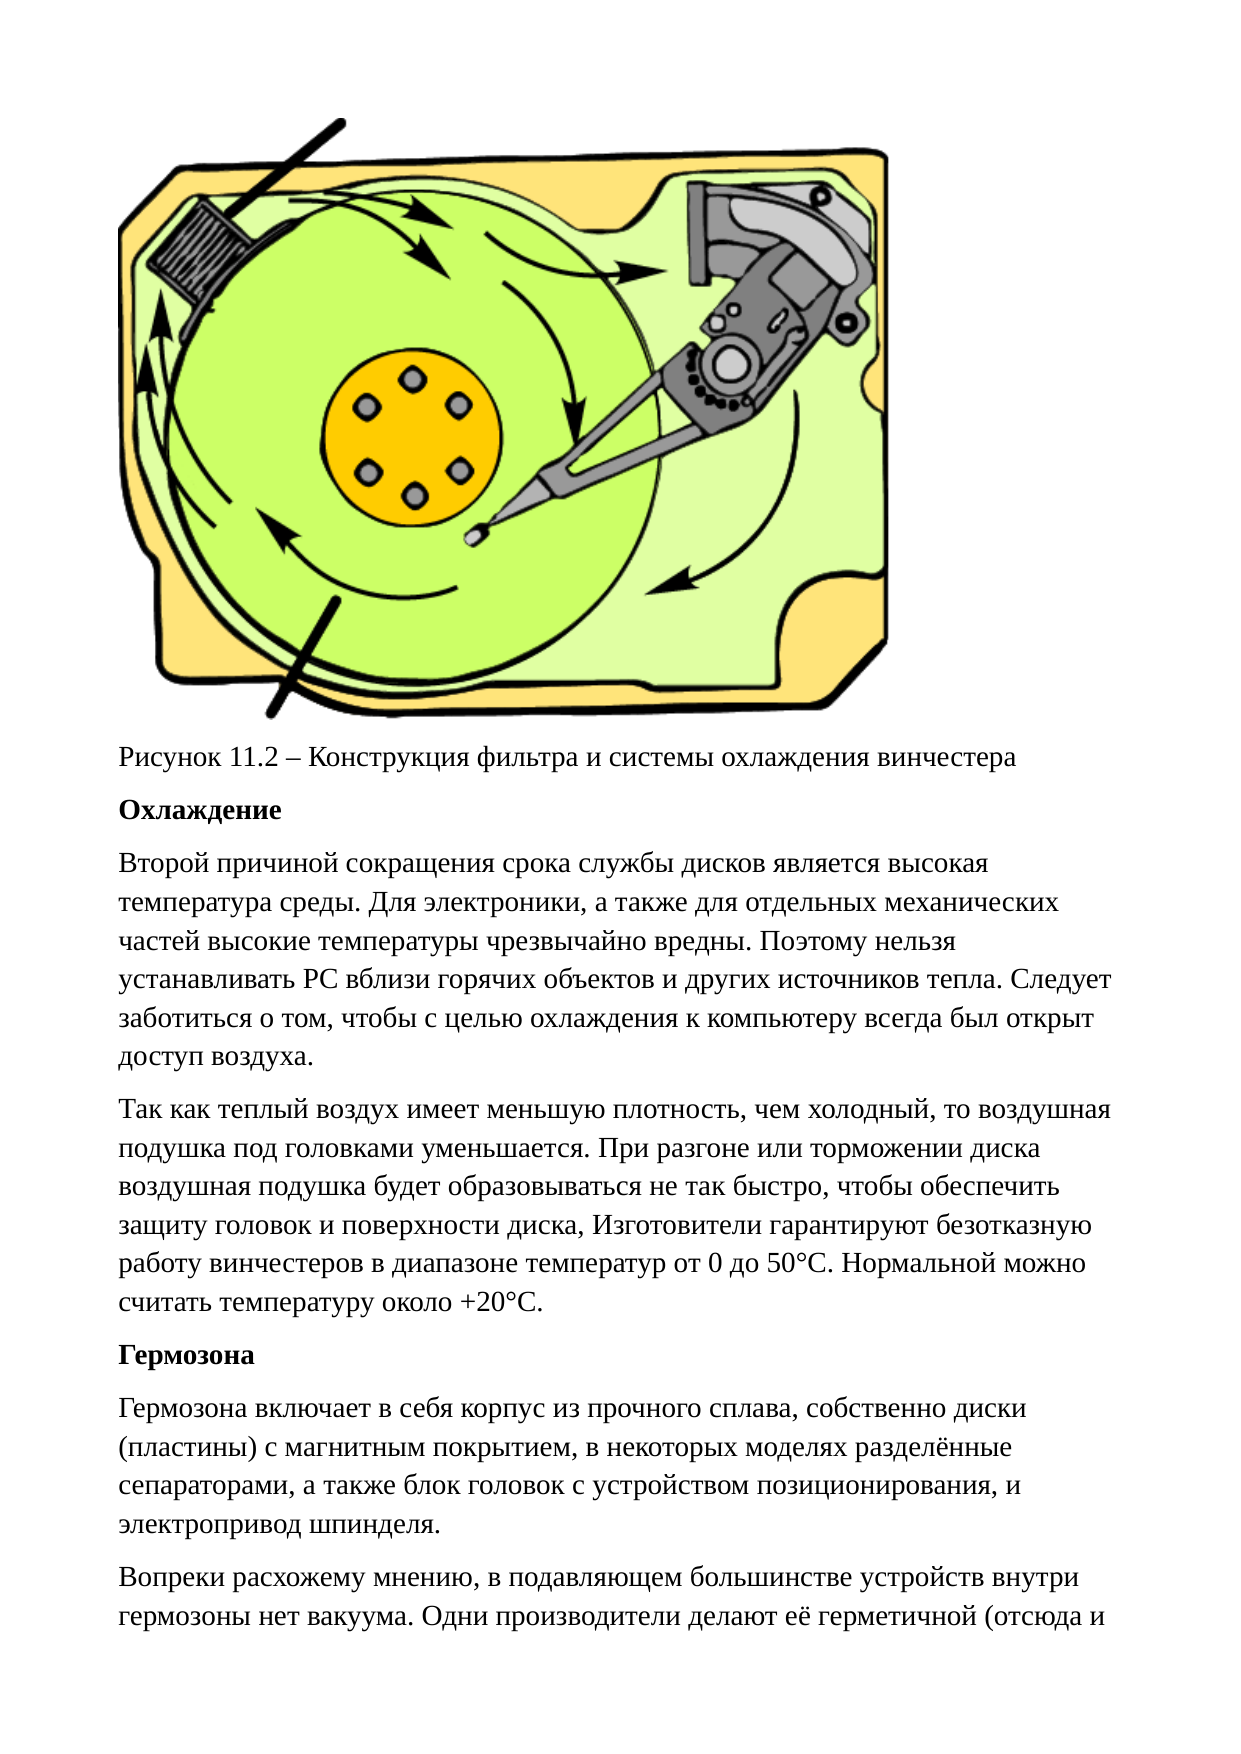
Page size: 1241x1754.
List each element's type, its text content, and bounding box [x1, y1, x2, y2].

text Рисунок 11.2 – Конструкция фильтра и системы охлаждения винчестера [118, 739, 1122, 773]
text Вопреки расхожему мнению, в подавляющем большинстве устройств внутри гермозоны нет вакуума. Одни производители делают её герметичной (отсюда и [118, 1559, 1122, 1631]
text Гермозона включает в себя корпус из прочного сплава, собственно диски (пластины) с магнитным покрытием, в некоторых моделях разделённые сепараторами, а также блок головок с устройством позиционирования, и электропривод шпинделя. [118, 1390, 1122, 1539]
picture [118, 118, 889, 720]
text Второй причиной сокращения срока службы дисков является высокая температура среды. Для электроники, а также для отдельных механических частей высокие температуры чрезвычайно вредны. Поэтому нельзя устанавливать PC вблизи горячих объектов и других источников тепла. Следует заботиться о том, чтобы с целью охлаждения к компьютеру всегда был открыт доступ воздуха. [118, 846, 1122, 1072]
text Гермозона [118, 1337, 1122, 1371]
text Так как теплый воздух имеет меньшую плотность, чем холодный, то воздушная подушка под головками уменьшается. При разгоне или торможении диска воздушная подушка будет образовываться не так быстро, чтобы обеспечить защиту головок и поверхности диска, Изготовители гарантируют безотказную работу винчестеров в диапазоне температур от 0 до 50°C. Нормальной можно считать температуру около +20°С. [118, 1091, 1122, 1318]
text Охлаждение [118, 792, 1122, 826]
